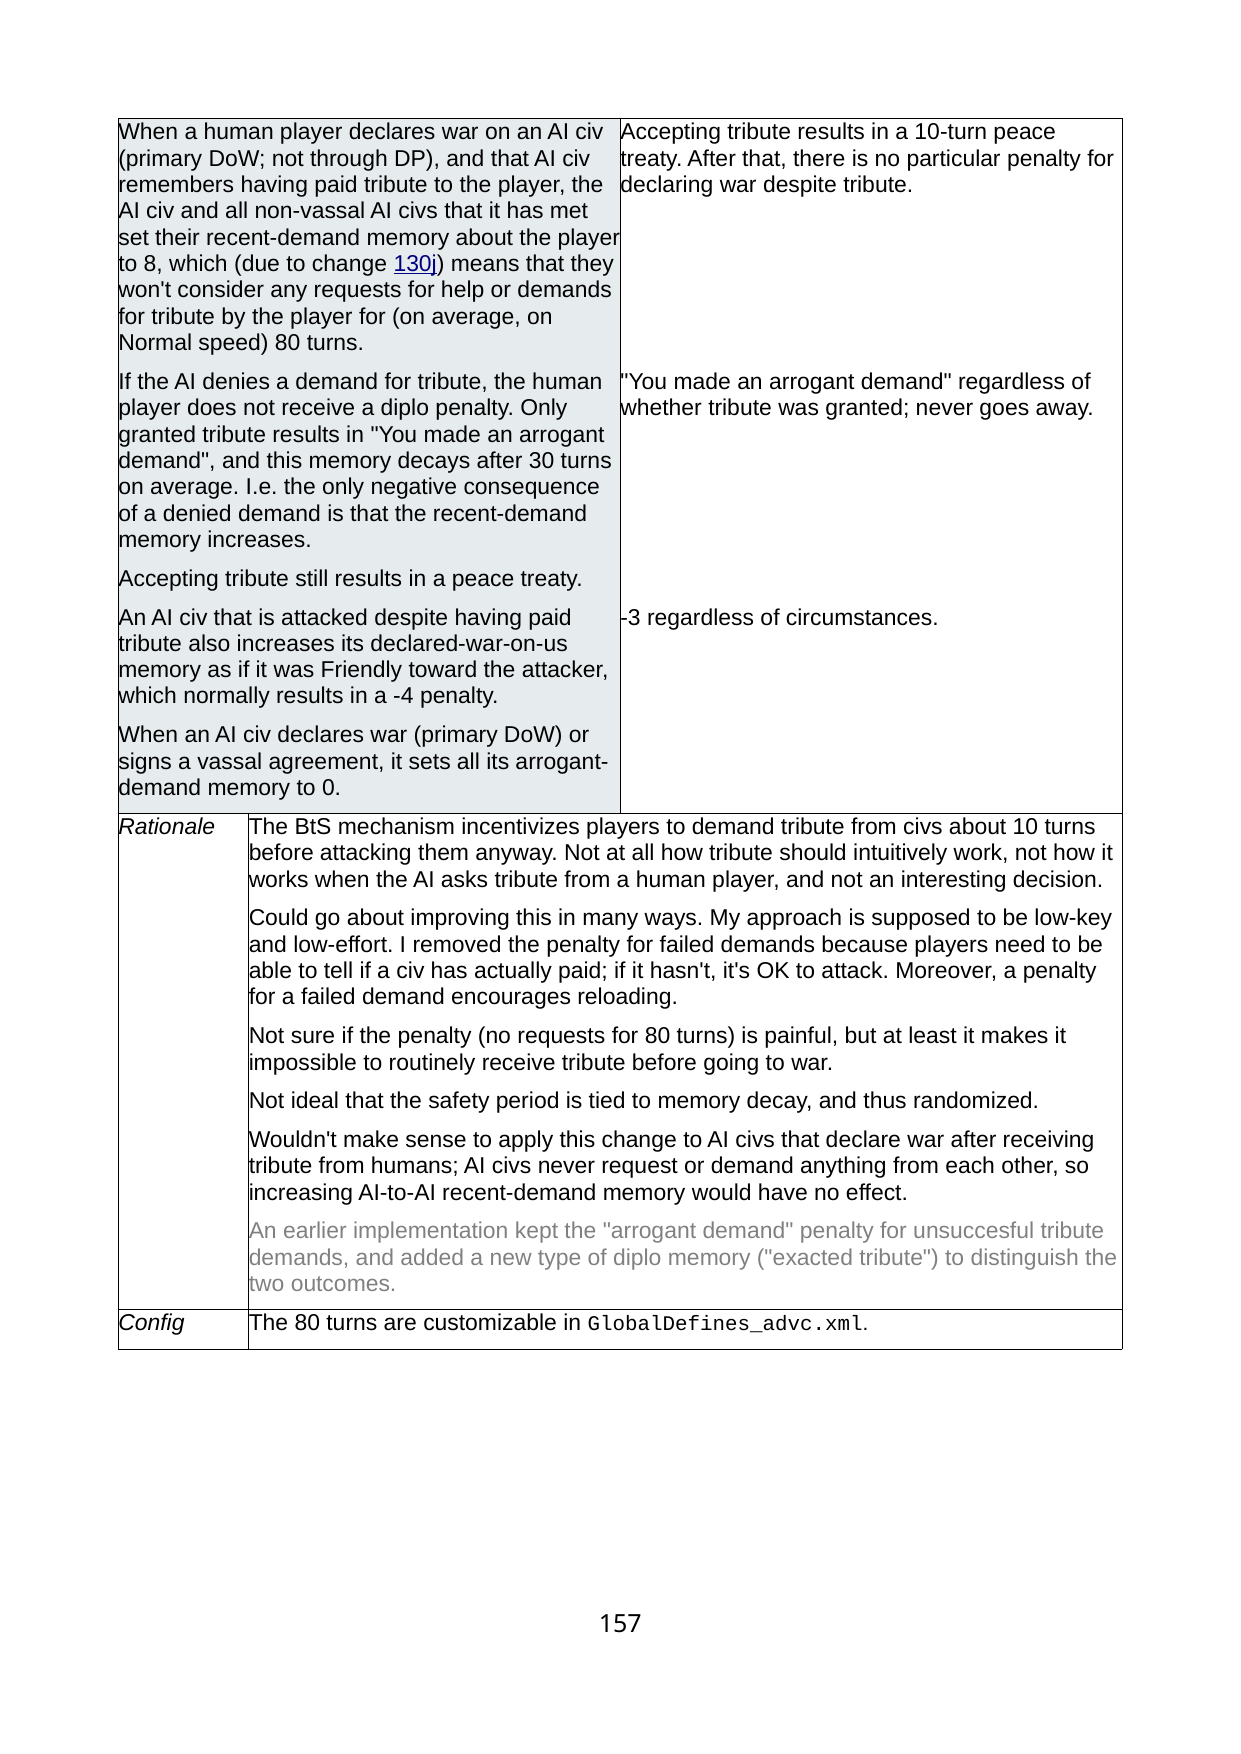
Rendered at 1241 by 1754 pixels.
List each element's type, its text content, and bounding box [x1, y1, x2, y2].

table_cell Config [119, 1310, 248, 1349]
table_cell When a human player declares war on an AI civ (primary DoW; not through DP), and that AI civ remembers having paid tribute to the player, the AI civ and all non-vassal AI civs that it has met set their recent-demand memory about the player to 8, which (due to change 130j) means that they won't consider any requests for help or demands for tribute by the player for (on average, on Normal speed) 80 turns. If the AI denies a demand for tribute, the human player does not receive a diplo penalty. Only granted tribute results in "You made an arrogant demand", and this memory decays after 30 turns on average. I.e. the only negative consequence of a denied demand is that the recent-demand memory increases. Accepting tribute still results in a peace treaty. An AI civ that is attacked despite having paid tribute also increases its declared-war-on-us memory as if it was Friendly toward the attacker, which normally results in a -4 penalty. When an AI civ declares war (primary DoW) or signs a vassal agreement, it sets all its arrogant-demand memory to 0. [119, 119, 620, 813]
table_cell Accepting tribute results in a 10-turn peace treaty. After that, there is no particular penalty for declaring war despite tribute. "You made an arrogant demand" regardless of whether tribute was granted; never goes away. -3 regardless of circumstances. [621, 119, 1122, 813]
table_cell Rationale [119, 814, 248, 1309]
table_cell The 80 turns are customizable in GlobalDefines_advc.xml. [249, 1310, 1122, 1349]
table_cell The BtS mechanism incentivizes players to demand tribute from civs about 10 turns before attacking them anyway. Not at all how tribute should intuitively work, not how it works when the AI asks tribute from a human player, and not an interesting decision. Could go about improving this in many ways. My approach is supposed to be low-key and low-effort. I removed the penalty for failed demands because players need to be able to tell if a civ has actually paid; if it hasn't, it's OK to attack. Moreover, a penalty for a failed demand encourages reloading. Not sure if the penalty (no requests for 80 turns) is painful, but at least it makes it impossible to routinely receive tribute before going to war. Not ideal that the safety period is tied to memory decay, and thus randomized. Wouldn't make sense to apply this change to AI civs that declare war after receiving tribute from humans; AI civs never request or demand anything from each other, so increasing AI-to-AI recent-demand memory would have no effect. An earlier implementation kept the "arrogant demand" penalty for unsuccesful tribute demands, and added a new type of diplo memory ("exacted tribute") to distinguish the two outcomes. [249, 814, 1122, 1309]
